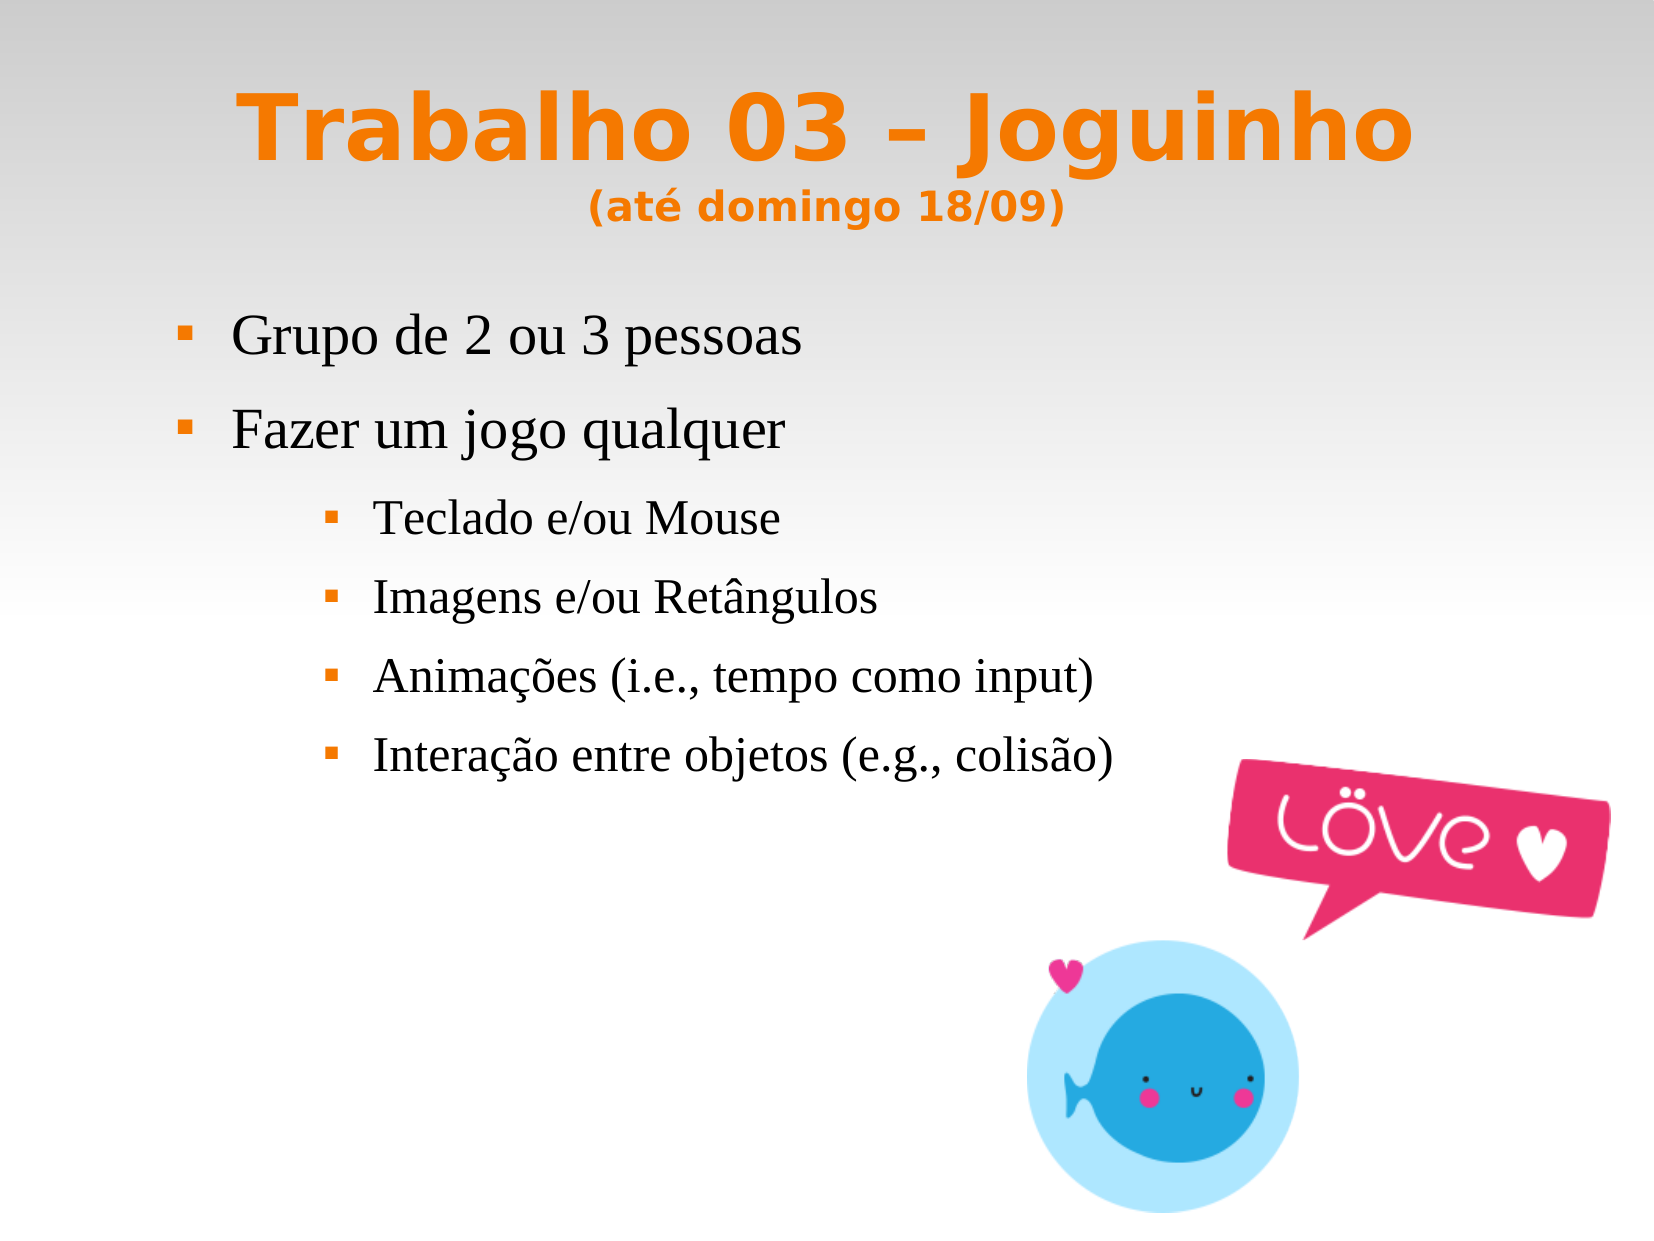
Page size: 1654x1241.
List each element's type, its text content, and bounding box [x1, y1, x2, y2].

title Trabalho 03 – Joguinho (até domingo 18/09) [82, 49, 1571, 257]
list Grupo de 2 ou 3 pessoas Fazer um jogo qualquer Teclado e/ou Mouse Imagens e/ou Retângulos Animações (i.e., tempo como input) Interação entre objetos (e.g., colisão) [89, 302, 1576, 1121]
picture [1027, 759, 1611, 1213]
